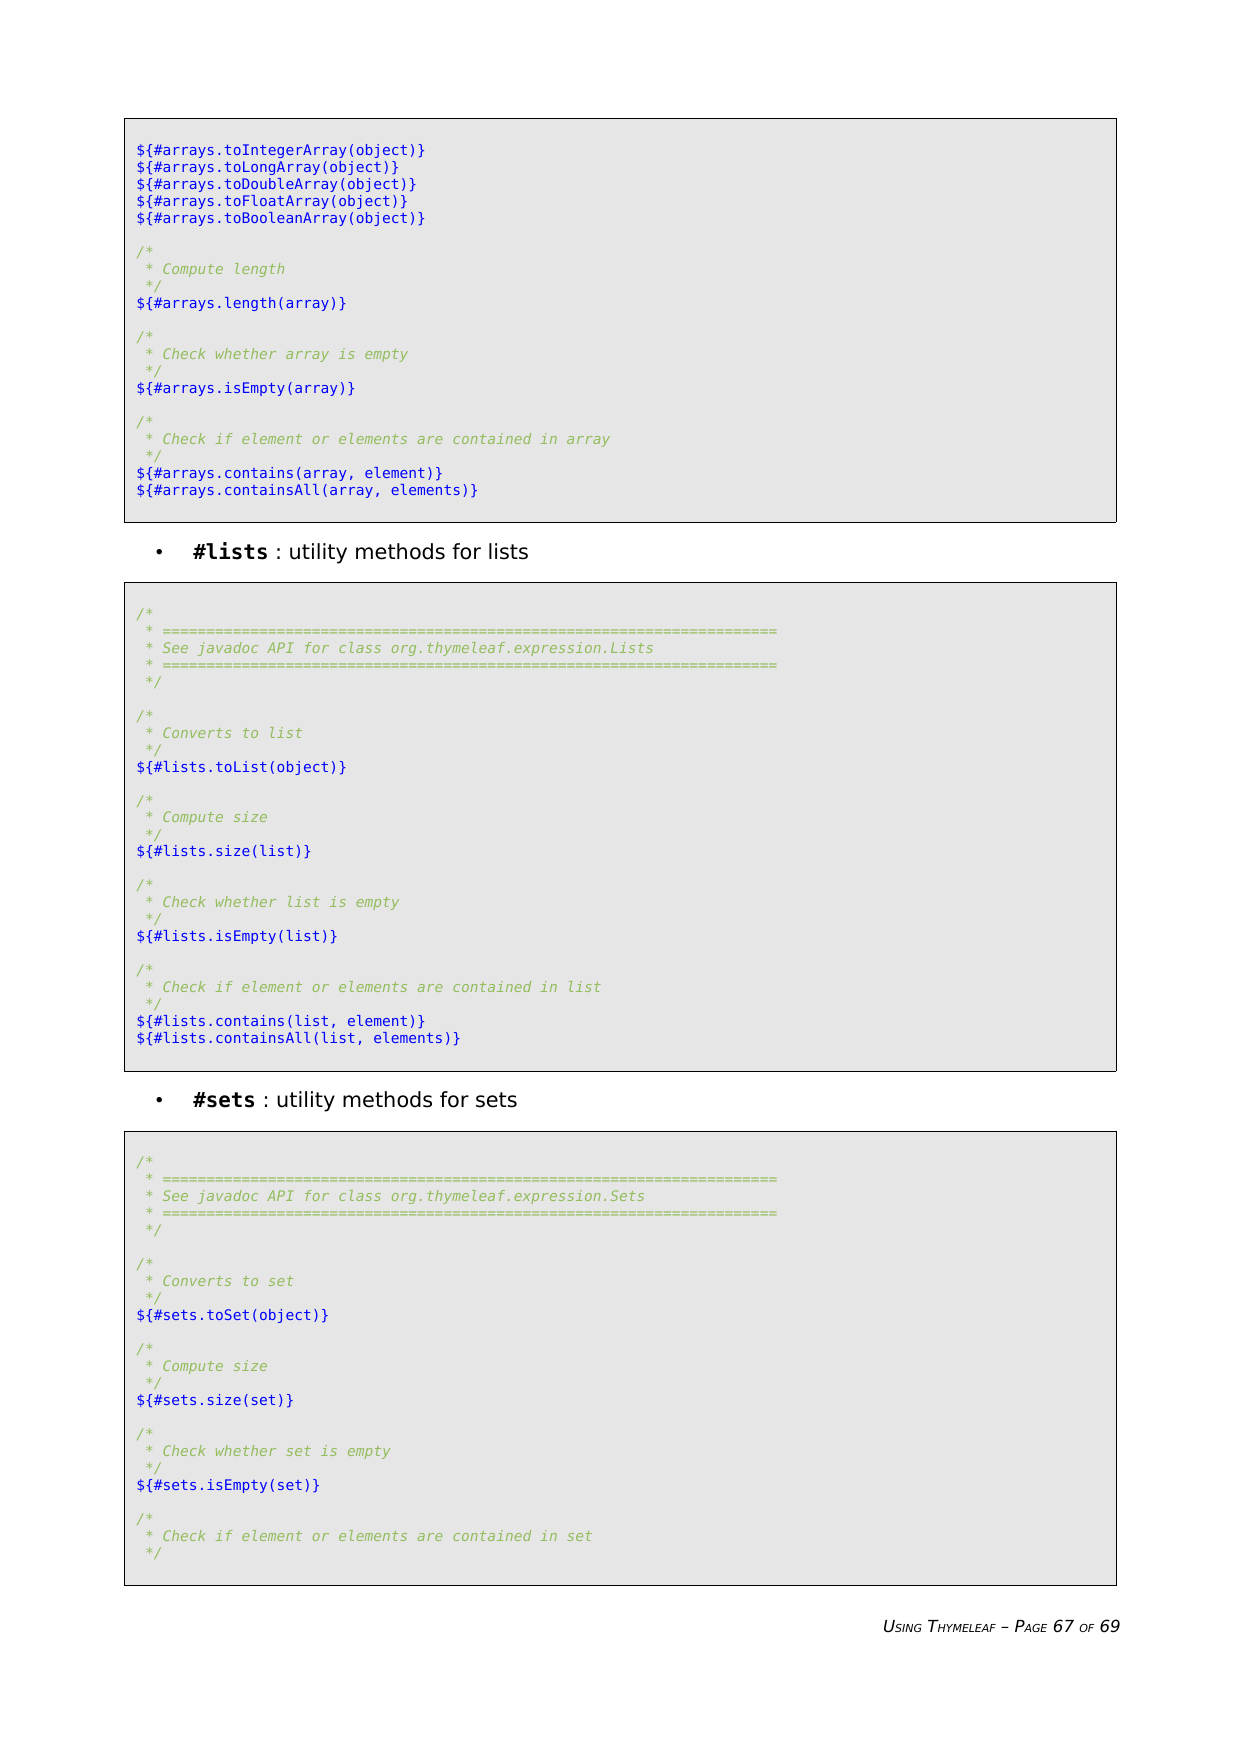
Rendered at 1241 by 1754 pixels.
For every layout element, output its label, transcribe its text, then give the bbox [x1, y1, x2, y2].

list #sets : utility methods for sets [156, 1088, 1122, 1113]
list #lists : utility methods for lists [156, 540, 1122, 564]
text ${#arrays.toIntegerArray(object)} ${#arrays.toLongArray(object)} ${#arrays.toDoubleArray(object)} ${#arrays.toFloatArray(object)} ${#arrays.toBooleanArray(object)} /* * Compute length */ ${#arrays.length(array)} /* * Check whether array is empty */ ${#arrays.isEmpty(array)} /* * Check if element or elements are contained in array */ ${#arrays.contains(array, element)} ${#arrays.containsAll(array, elements)} [125, 119, 1116, 522]
text /* * ====================================================================== * See javadoc API for class org.thymeleaf.expression.Lists * ====================================================================== */ /* * Converts to list */ ${#lists.toList(object)} /* * Compute size */ ${#lists.size(list)} /* * Check whether list is empty */ ${#lists.isEmpty(list)} /* * Check if element or elements are contained in list */ ${#lists.contains(list, element)} ${#lists.containsAll(list, elements)} [125, 583, 1116, 1071]
text /* * ====================================================================== * See javadoc API for class org.thymeleaf.expression.Sets * ====================================================================== */ /* * Converts to set */ ${#sets.toSet(object)} /* * Compute size */ ${#sets.size(set)} /* * Check whether set is empty */ ${#sets.isEmpty(set)} /* * Check if element or elements are contained in set */ [125, 1132, 1116, 1585]
